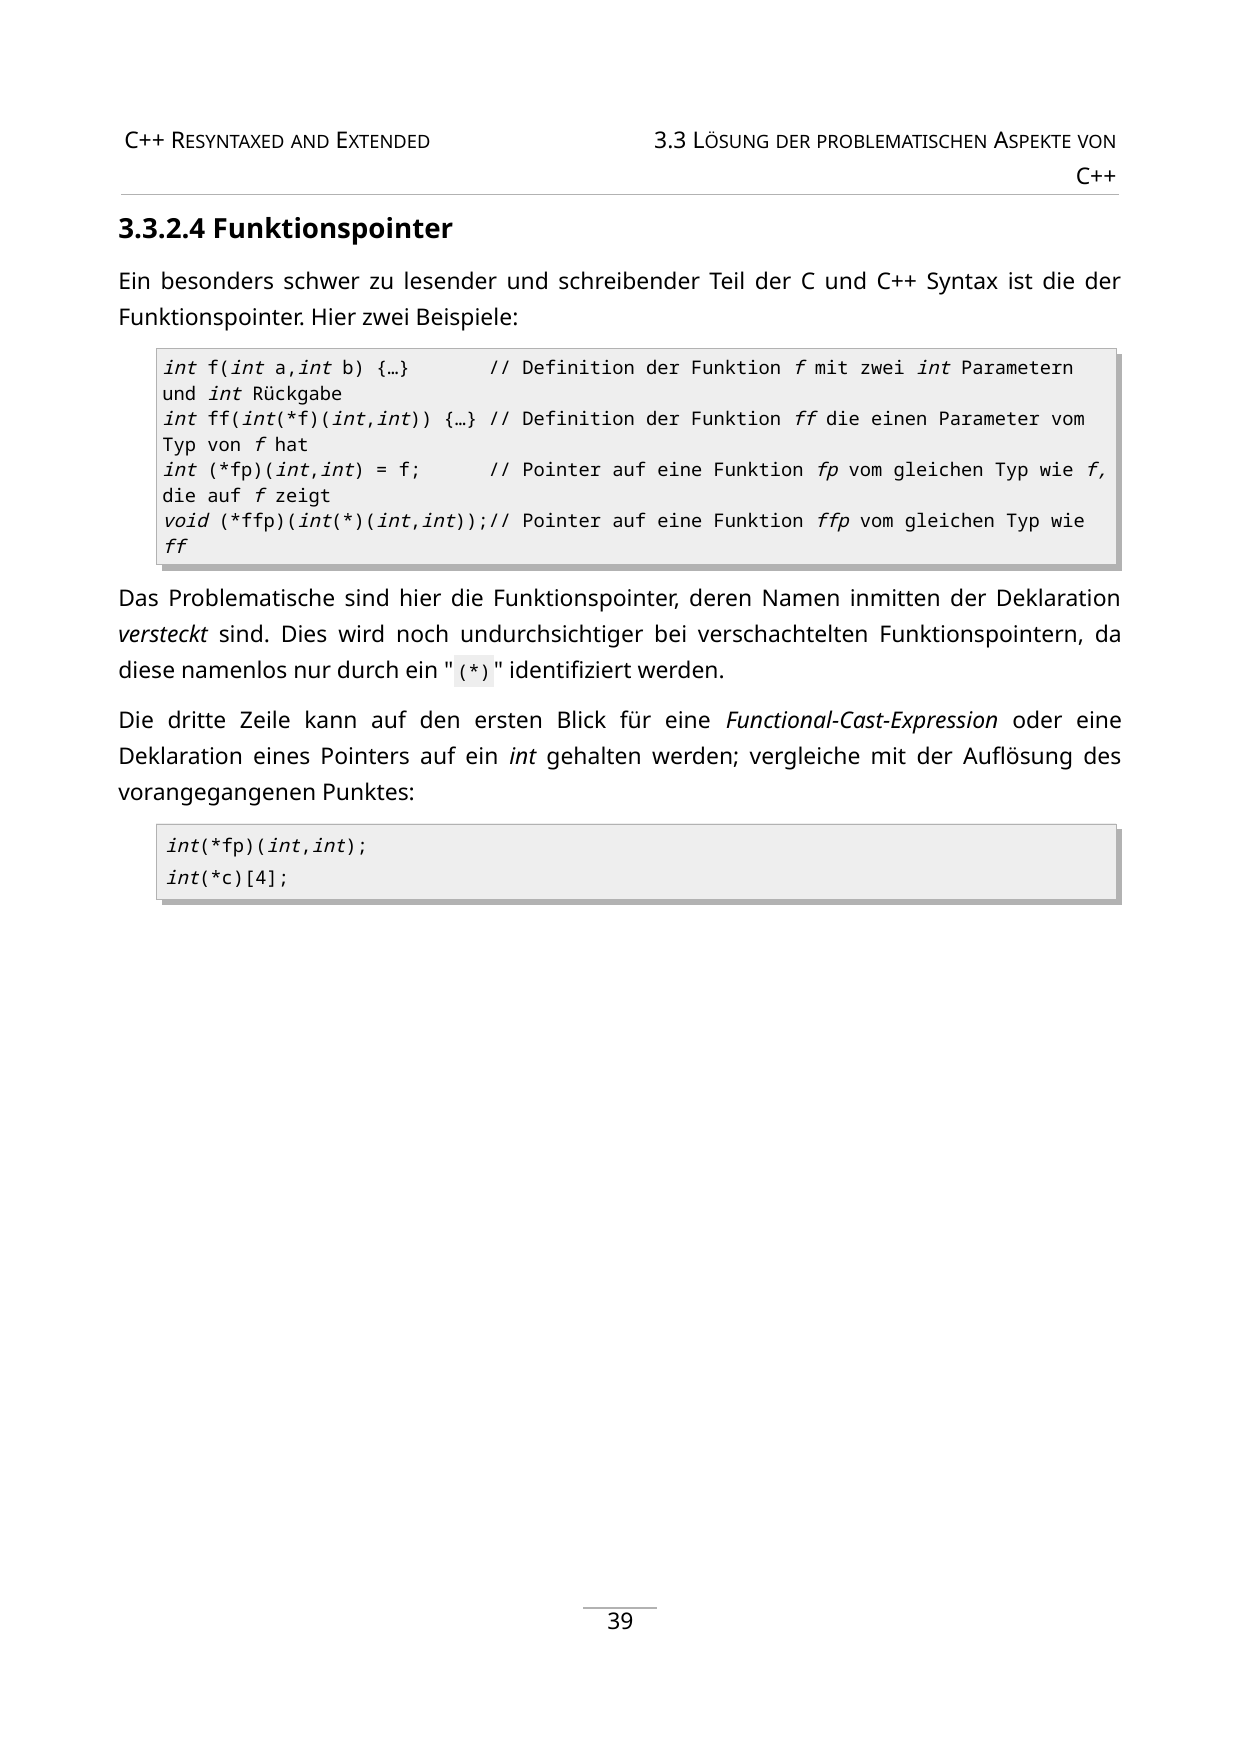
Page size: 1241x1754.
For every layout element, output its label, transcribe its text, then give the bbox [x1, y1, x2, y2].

text Das Problematische sind hier die Funktionspointer, deren Namen inmitten der Deklaration versteckt sind. Dies wird noch undurchsichtiger bei verschachtelten Funktionspointern, da diese namenlos nur durch ein "(*)" identifiziert werden. [118, 582, 1122, 687]
text int ff(int(*f)(int,int)) {…} // Definition der Funktion ff die einen Parameter vom Typ von f hat [157, 399, 1116, 450]
text Ein besonders schwer zu lesender und schreibender Teil der C und C++ Syntax ist die der Funktionspointer. Hier zwei Beispiele: [118, 265, 1122, 332]
text int f(int a,int b) {…} // Definition der Funktion f mit zwei int Parametern und int Rückgabe [157, 349, 1116, 399]
subtitle Funktionspointer [118, 209, 1122, 247]
text Die dritte Zeile kann auf den ersten Blick für eine Functional-Cast-Expression oder eine Deklaration eines Pointers auf ein int gehalten werden; vergleiche mit der Auflösung des vorangegangenen Punktes: [118, 704, 1122, 807]
text int(*fp)(int,int); int(*c)[4]; [157, 825, 1116, 899]
text int (*fp)(int,int) = f; // Pointer auf eine Funktion fp vom gleichen Typ wie f, die auf f zeigt [157, 450, 1116, 501]
text void (*ffp)(int(*)(int,int));// Pointer auf eine Funktion ffp vom gleichen Typ wie ff [157, 501, 1116, 564]
